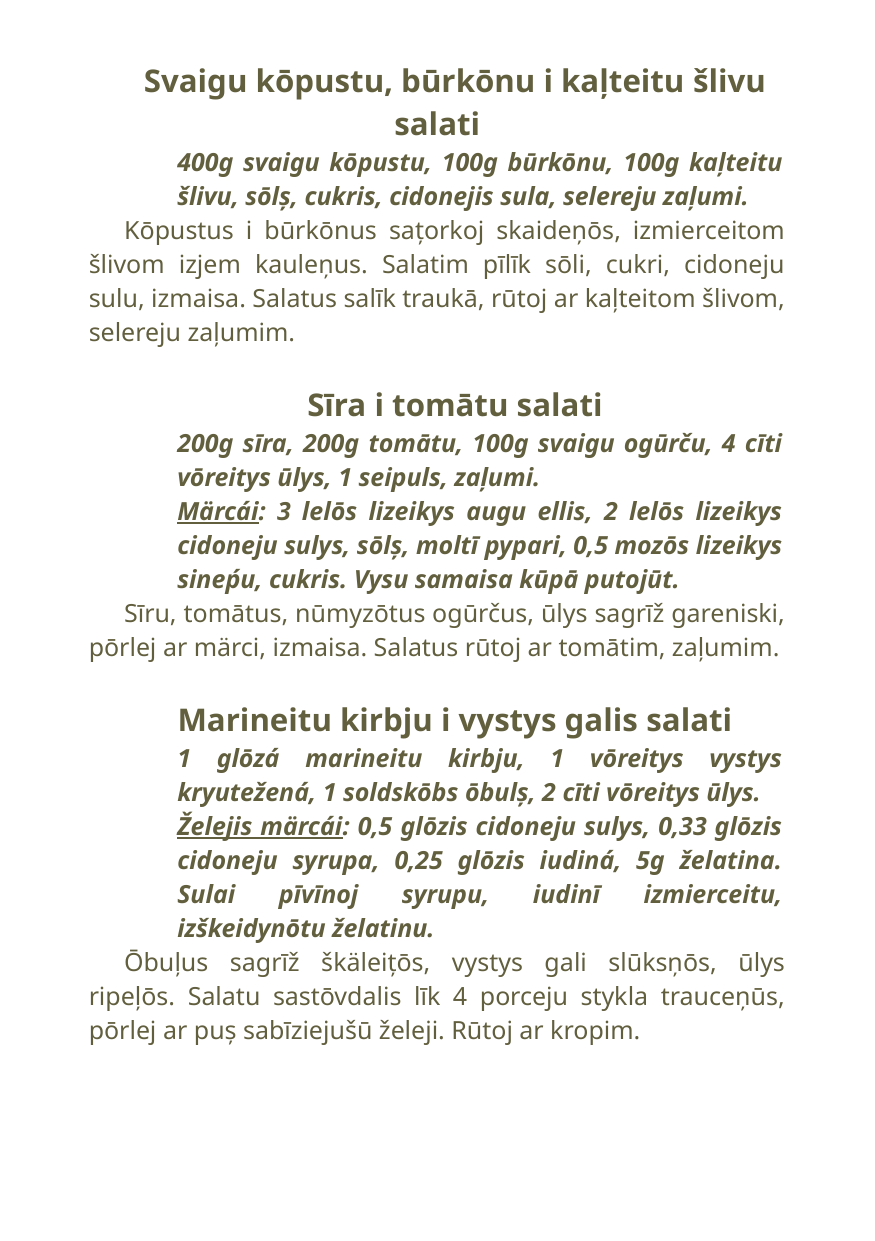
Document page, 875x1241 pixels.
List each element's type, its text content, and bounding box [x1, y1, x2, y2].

text Svaigu kōpustu, būrkōnu i kaļteitu šlivu salati [88, 59, 786, 144]
text 400g svaigu kōpustu, 100g būrkōnu, 100g kaļteitu šlivu, sōlș, cukris, cidonejis sula, selereju zaļumi. [177, 144, 786, 212]
text Želejis märcái: 0,5 glōzis cidoneju sulys, 0,33 glōzis cidoneju syrupa, 0,25 glōzis iudiná, 5g želatina. Sulai pīvīnoj syrupu, iudinī izmierceitu, izškeidynōtu želatinu. [177, 808, 786, 945]
text Kōpustus i būrkōnus sațorkoj skaideņōs, izmierceitom šlivom izjem kauleņus. Salatim pīlīk sōli, cukri, cidoneju sulu, izmaisa. Salatus salīk traukā, rūtoj ar kaļteitom šlivom, selereju zaļumim. [88, 212, 786, 349]
text Märcái: 3 lelōs lizeikys augu ellis, 2 lelōs lizeikys cidoneju sulys, sōlș, moltī pypari, 0,5 mozōs lizeikys sineṕu, cukris. Vysu samaisa kūpā putojūt. [177, 493, 786, 596]
text Ōbuļus sagrīž škäleițōs, vystys gali slūksņōs, ūlys ripeļōs. Salatu sastōvdalis līk 4 porceju stykla trauceņūs, pōrlej ar puș sabīziejušū želeji. Rūtoj ar kropim. [88, 945, 786, 1047]
text Sīra i tomātu salati [88, 383, 786, 425]
text 200g sīra, 200g tomātu, 100g svaigu ogūrču, 4 cīti vōreitys ūlys, 1 seipuls, zaļumi. [177, 425, 786, 493]
text 1 glōzá marineitu kirbju, 1 vōreitys vystys kryutežená, 1 soldskōbs ōbulș, 2 cīti vōreitys ūlys. [177, 740, 786, 808]
text Marineitu kirbju i vystys galis salati [88, 698, 786, 740]
text Sīru, tomātus, nūmyzōtus ogūrčus, ūlys sagrīž gareniski, pōrlej ar märci, izmaisa. Salatus rūtoj ar tomātim, zaļumim. [88, 596, 786, 664]
